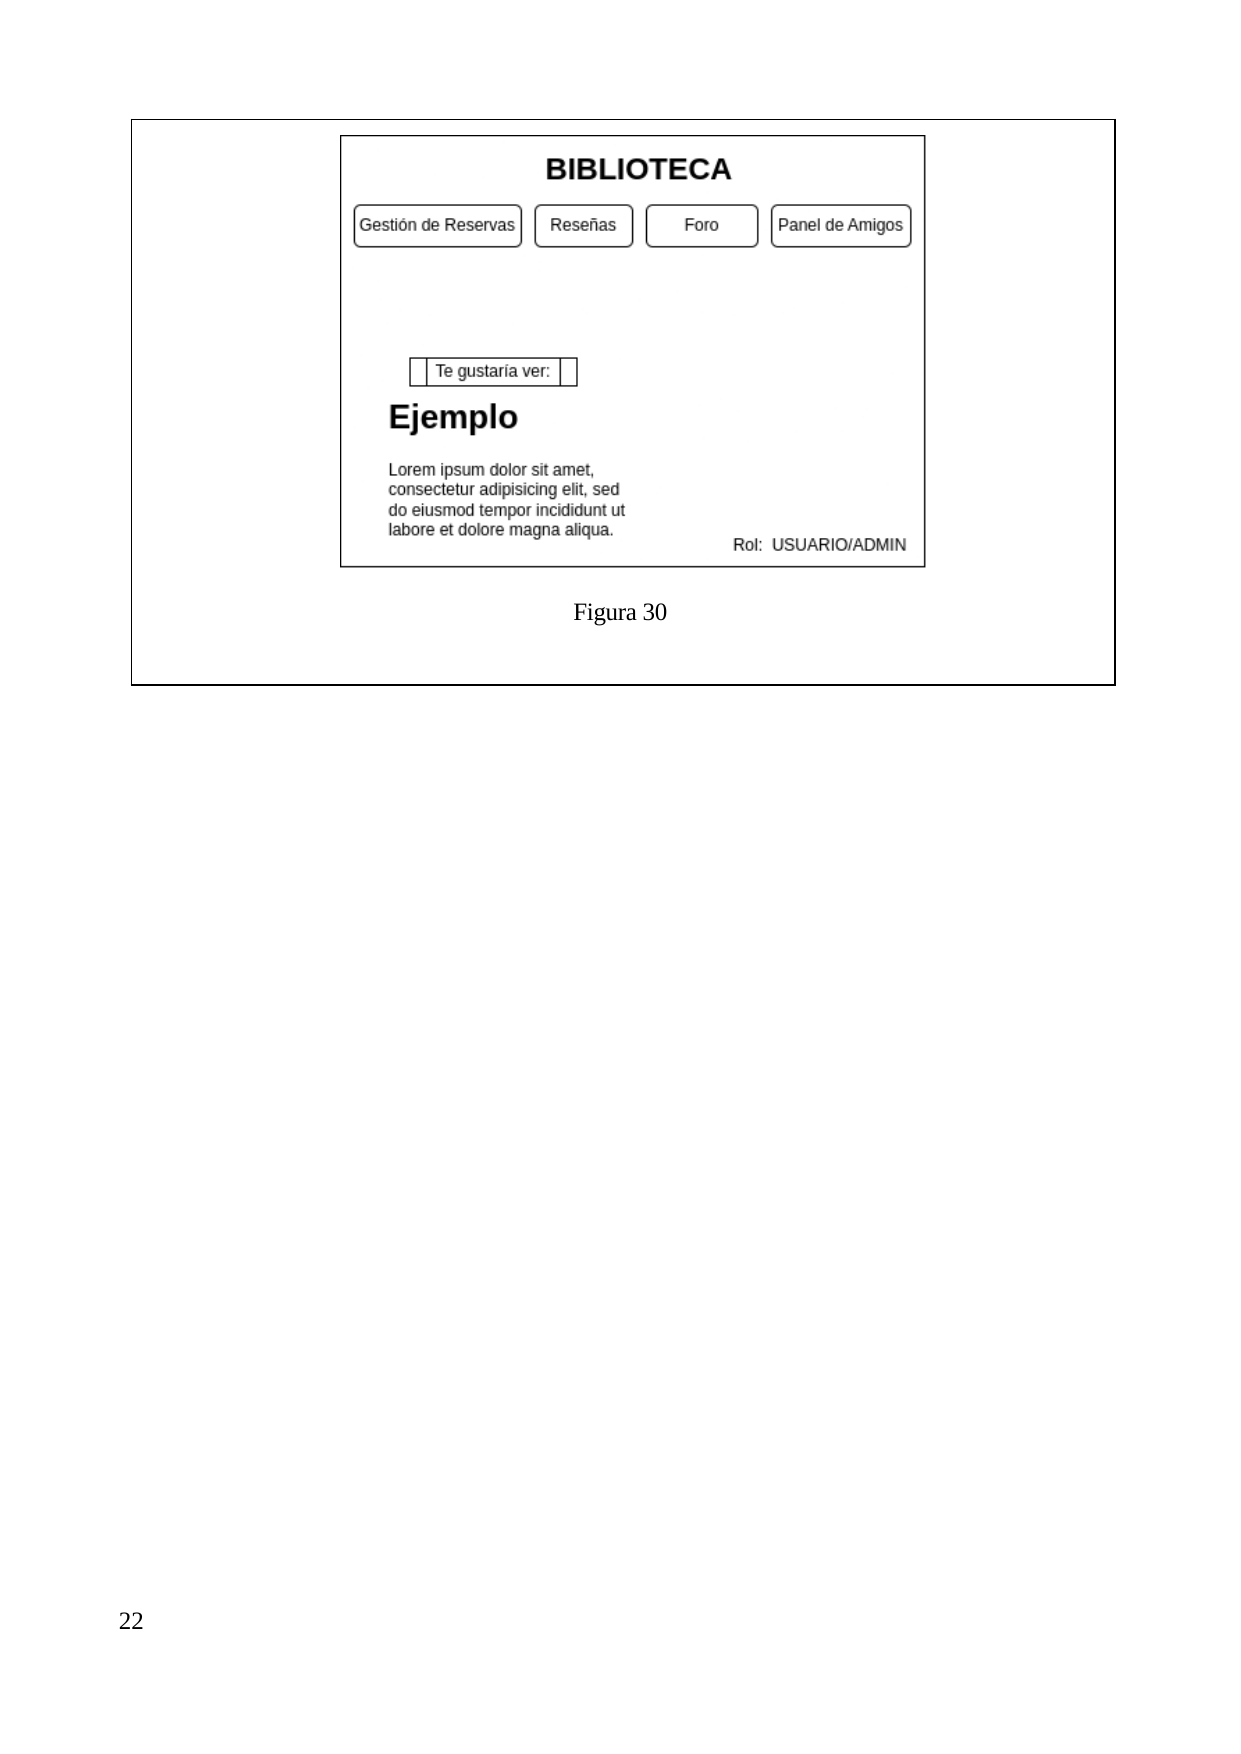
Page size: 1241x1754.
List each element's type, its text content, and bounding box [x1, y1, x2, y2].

table_cell Figura 30 [132, 120, 1114, 684]
picture [340, 135, 927, 569]
